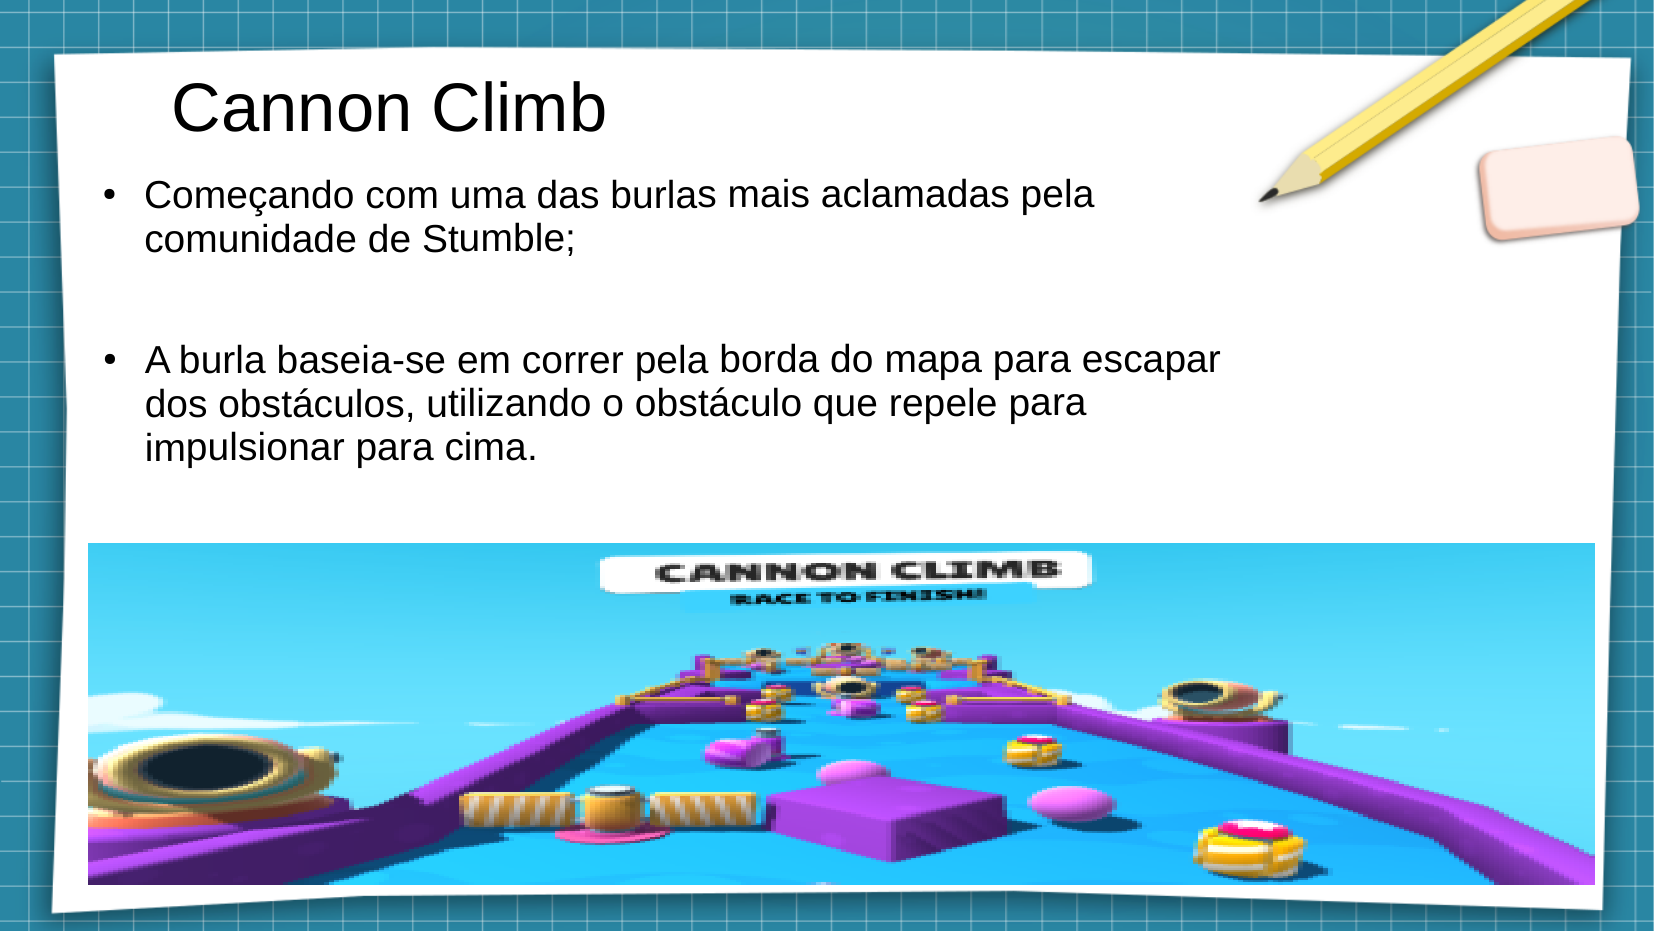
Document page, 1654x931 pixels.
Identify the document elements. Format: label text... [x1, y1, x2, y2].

picture [0, 0, 1654, 931]
list Começando com uma das burlas mais aclamadas pela comunidade de Stumble; A burla baseia-se em correr pela borda do mapa para escapar dos obstáculos, utilizando o obstáculo que repele para impulsionar para cima. [88, 109, 1270, 473]
title Cannon Climb [0, 29, 1134, 185]
